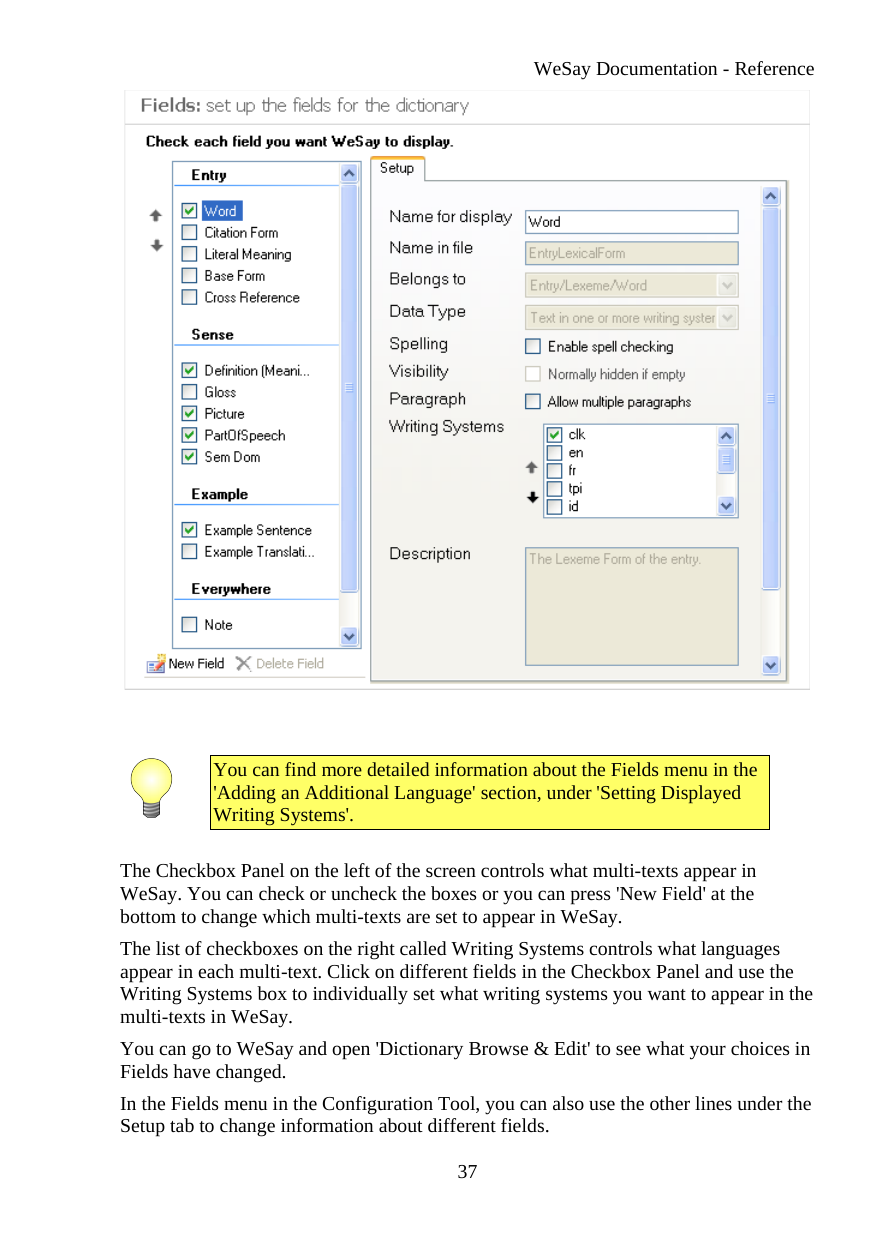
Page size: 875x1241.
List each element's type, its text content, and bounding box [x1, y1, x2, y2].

picture [124, 90, 810, 690]
text The list of checkboxes on the right called Writing Systems controls what languages appear in each multi-text. Click on different fields in the Checkbox Panel and use the Writing Systems box to individually set what writing systems you want to appear in the multi-texts in WeSay. [120, 937, 814, 1028]
text You can go to WeSay and open 'Dictionary Browse & Edit' to see what your choices in Fields have changed. [120, 1037, 814, 1083]
text You can find more detailed information about the Fields menu in the 'Adding an Additional Language' section, under 'Setting Displayed Writing Systems'. [211, 756, 769, 829]
picture [120, 757, 181, 818]
text The Checkbox Panel on the left of the screen controls what multi-texts appear in WeSay. You can check or uncheck the boxes or you can press 'New Field' at the bottom to change which multi-texts are set to appear in WeSay. [120, 859, 814, 928]
text In the Fields menu in the Configuration Tool, you can also use the other lines under the Setup tab to change information about different fields. [120, 1092, 814, 1137]
